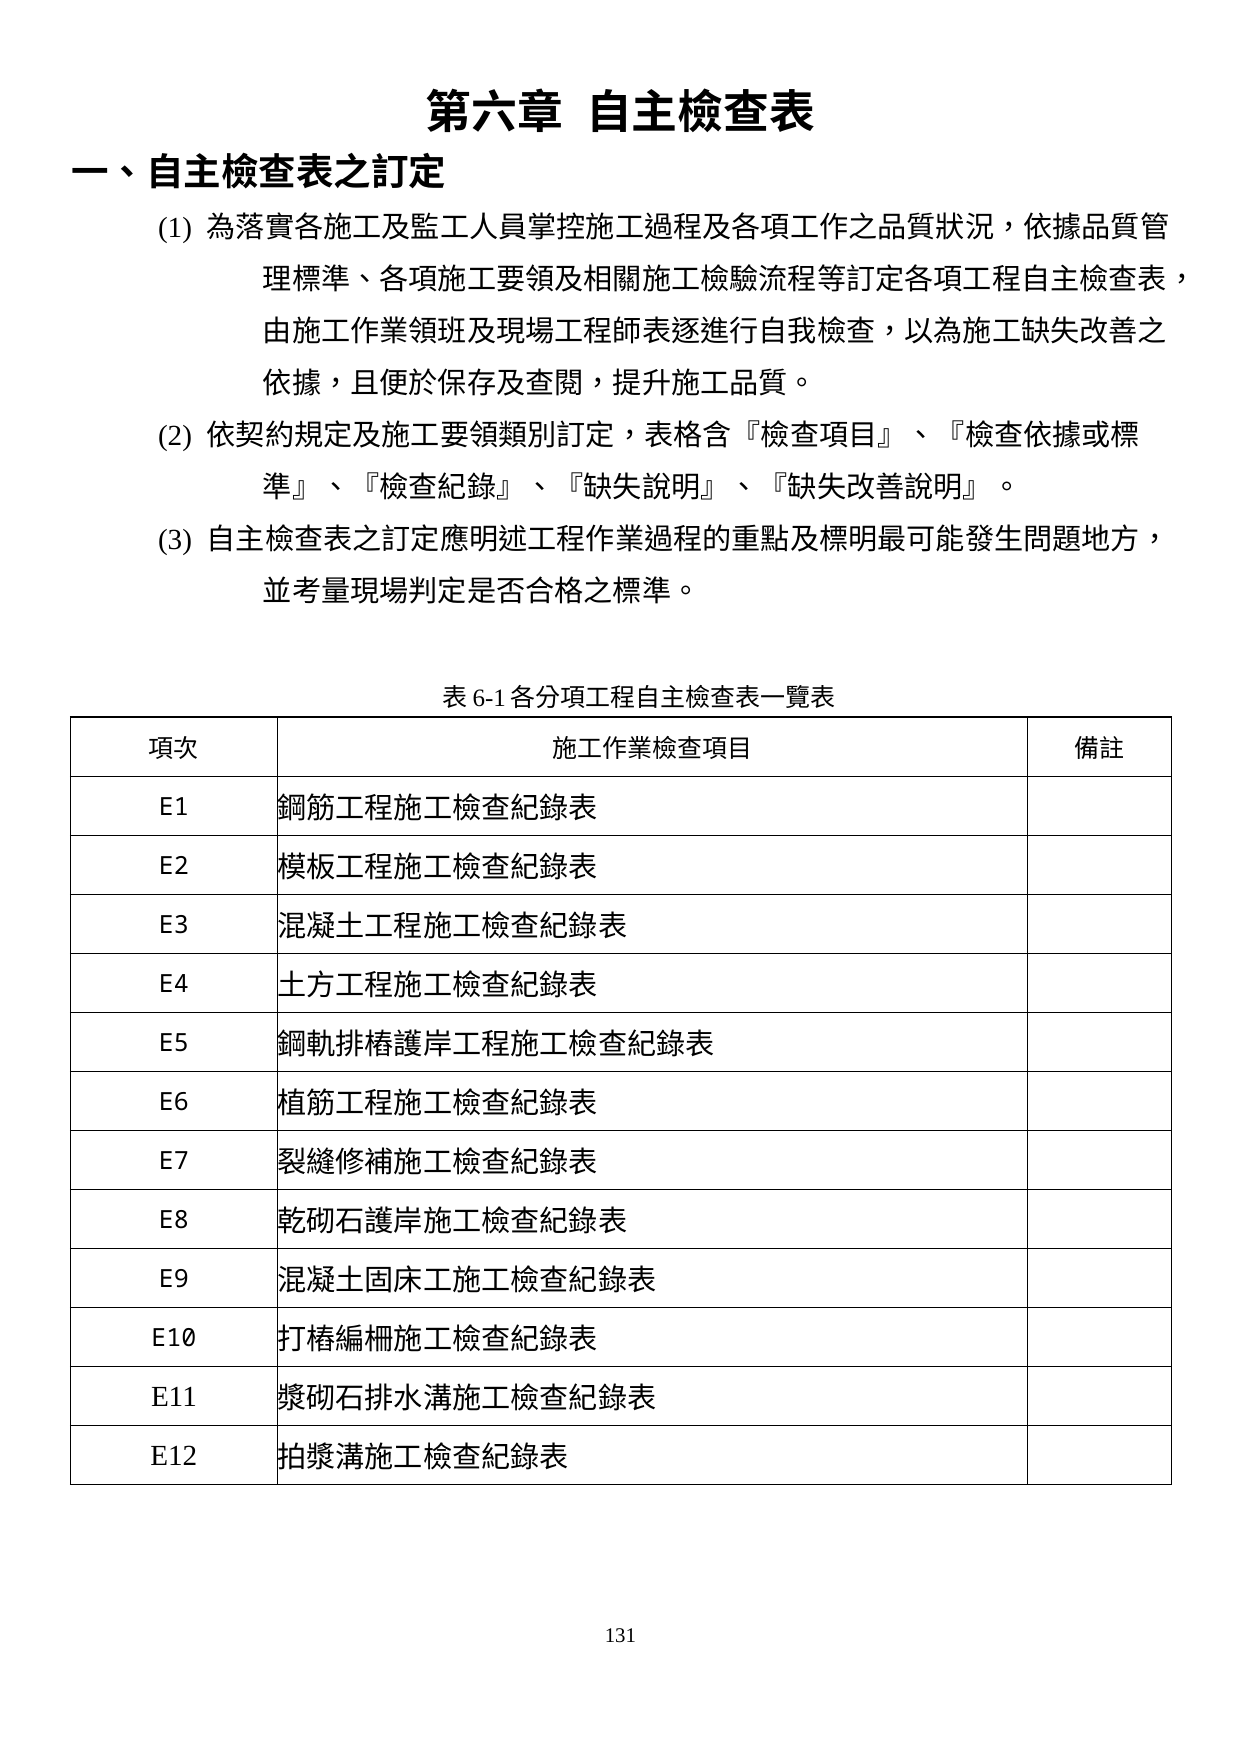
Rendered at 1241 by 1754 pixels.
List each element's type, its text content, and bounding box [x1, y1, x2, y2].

table_cell [1028, 1131, 1171, 1189]
table_cell E8 [71, 1190, 277, 1248]
table_cell E10 [71, 1308, 277, 1366]
table_cell E5 [71, 1013, 277, 1071]
table_cell [1028, 1367, 1171, 1425]
list 自主檢查表之訂定應明述工程作業過程的重點及標明最可能發生問題地方，並考量現場判定是否合格之標準。 [158, 508, 1169, 612]
table_cell E11 [71, 1367, 277, 1425]
table_cell E7 [71, 1131, 277, 1189]
text 表6-1各分項工程自主檢查表一覽表 [108, 664, 1169, 716]
table_cell E9 [71, 1249, 277, 1307]
table_cell 漿砌石排水溝施工檢查紀錄表 [278, 1367, 1027, 1425]
table_header 施工作業檢查項目 [278, 718, 1027, 776]
table_cell E3 [71, 895, 277, 953]
text 一、自主檢查表之訂定 [71, 141, 1169, 196]
text 第六章 自主檢查表 [71, 75, 1169, 141]
table_cell [1028, 836, 1171, 894]
table_cell [1028, 1308, 1171, 1366]
table_cell 裂縫修補施工檢查紀錄表 [278, 1131, 1027, 1189]
table_cell 植筋工程施工檢查紀錄表 [278, 1072, 1027, 1130]
table_cell 混凝土固床工施工檢查紀錄表 [278, 1249, 1027, 1307]
list 依契約規定及施工要領類別訂定，表格含『檢查項目』、『檢查依據或標準』、『檢查紀錄』、『缺失說明』、『缺失改善說明』。 [158, 404, 1169, 508]
table_cell [1028, 1190, 1171, 1248]
table_cell E12 [71, 1426, 277, 1484]
table_cell E6 [71, 1072, 277, 1130]
table_cell 打樁編柵施工檢查紀錄表 [278, 1308, 1027, 1366]
table_cell E1 [71, 777, 277, 834]
table_header 備註 [1028, 718, 1171, 776]
table_cell [1028, 954, 1171, 1012]
table_cell E2 [71, 836, 277, 894]
table_cell 鋼筋工程施工檢查紀錄表 [278, 777, 1027, 834]
table_cell 混凝土工程施工檢查紀錄表 [278, 895, 1027, 953]
table_cell 鋼軌排樁護岸工程施工檢查紀錄表 [278, 1013, 1027, 1071]
table_cell [1028, 1249, 1171, 1307]
table_cell 乾砌石護岸施工檢查紀錄表 [278, 1190, 1027, 1248]
table_cell 模板工程施工檢查紀錄表 [278, 836, 1027, 894]
table_cell [1028, 1072, 1171, 1130]
table_cell 拍漿溝施工檢查紀錄表 [278, 1426, 1027, 1484]
table_cell [1028, 777, 1171, 834]
table_cell [1028, 895, 1171, 953]
table_cell E4 [71, 954, 277, 1012]
table_header 項次 [71, 718, 277, 776]
table_cell [1028, 1426, 1171, 1484]
table_cell [1028, 1013, 1171, 1071]
list 為落實各施工及監工人員掌控施工過程及各項工作之品質狀況，依據品質管理標準、各項施工要領及相關施工檢驗流程等訂定各項工程自主檢查表，由施工作業領班及現場工程師表逐進行自我檢查，以為施工缺失改善之依據，且便於保存及查閱，提升施工品質。 [158, 196, 1169, 404]
table_cell 土方工程施工檢查紀錄表 [278, 954, 1027, 1012]
